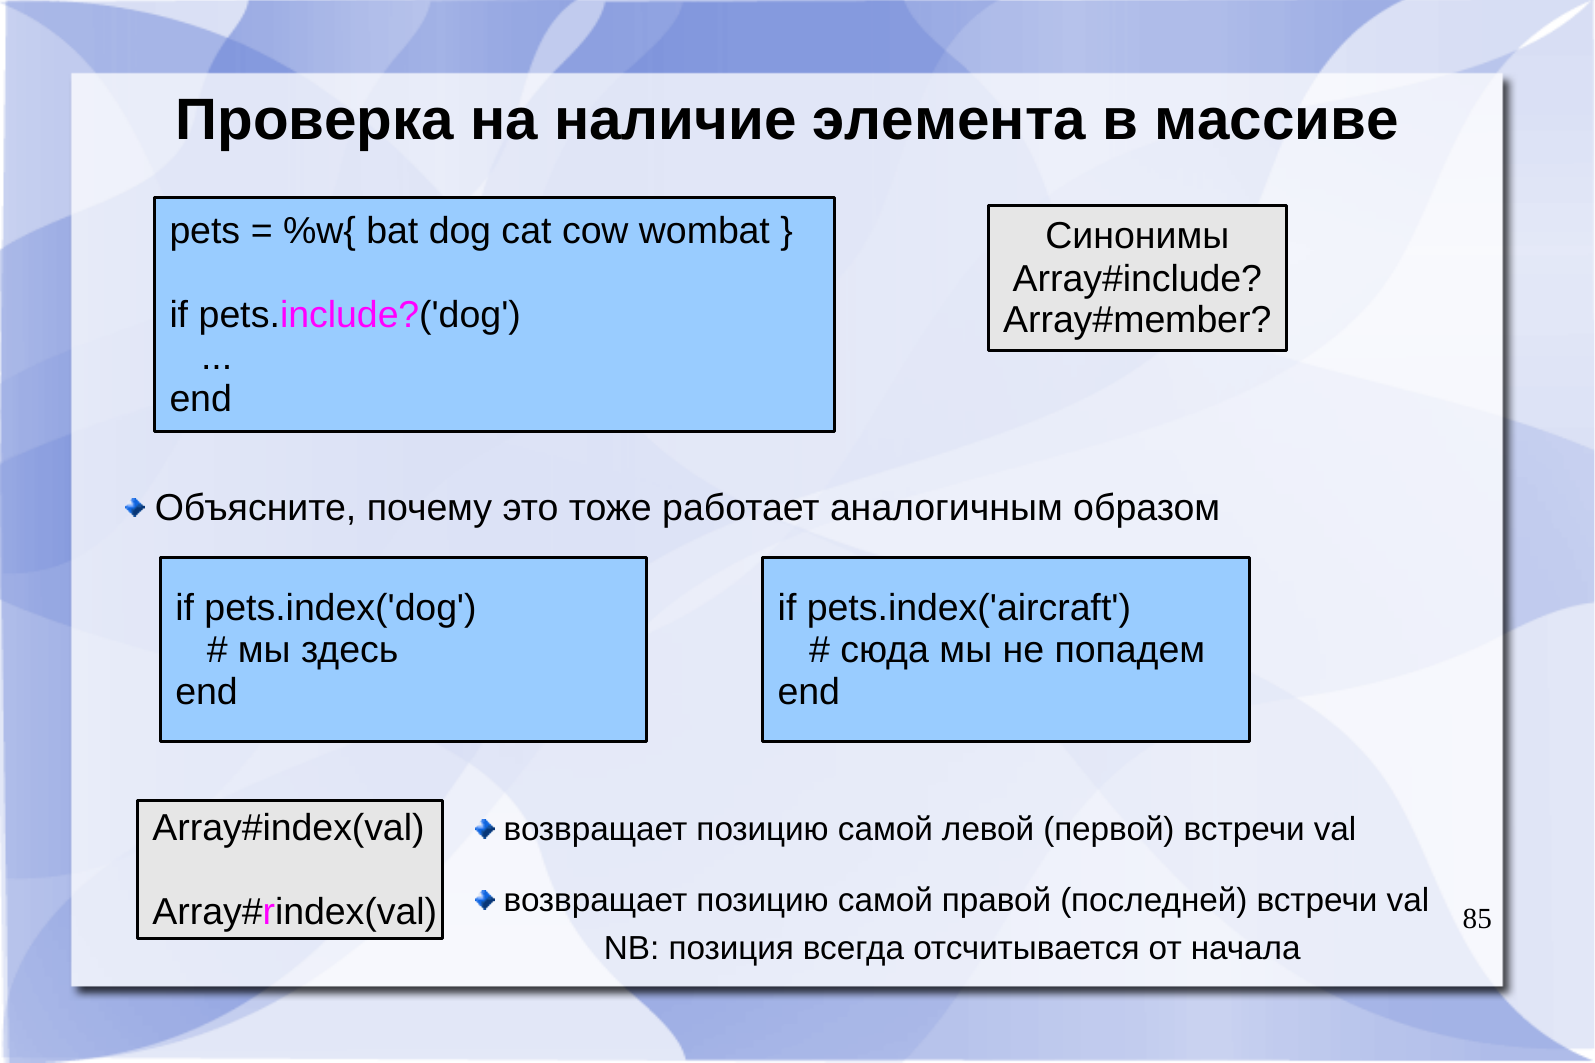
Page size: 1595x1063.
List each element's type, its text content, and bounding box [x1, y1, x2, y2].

text_box pets = %w{ bat dog cat cow wombat } if pets.include?('dog') ... end [154, 197, 835, 432]
text_box if pets.index('aircraft') # сюда мы не попадем end [762, 557, 1250, 742]
text_box Array#index(val) Array#rindex(val) [137, 800, 443, 939]
text_box Объясните, почему это тоже работает аналогичным образом [110, 479, 1236, 537]
text_box if pets.index('dog') # мы здесь end [160, 557, 647, 742]
text_box возвращает позицию самой правой (последней) встречи val [461, 874, 1494, 927]
title Проверка на наличие элемента в массиве [75, 75, 1501, 164]
text_box Синонимы Array#include? Array#member? [988, 205, 1287, 351]
picture [0, 0, 1595, 1063]
text_box NB: позиция всегда отсчитывается от начала [589, 922, 1318, 975]
text_box возвращает позицию самой левой (первой) встречи val [461, 803, 1454, 856]
